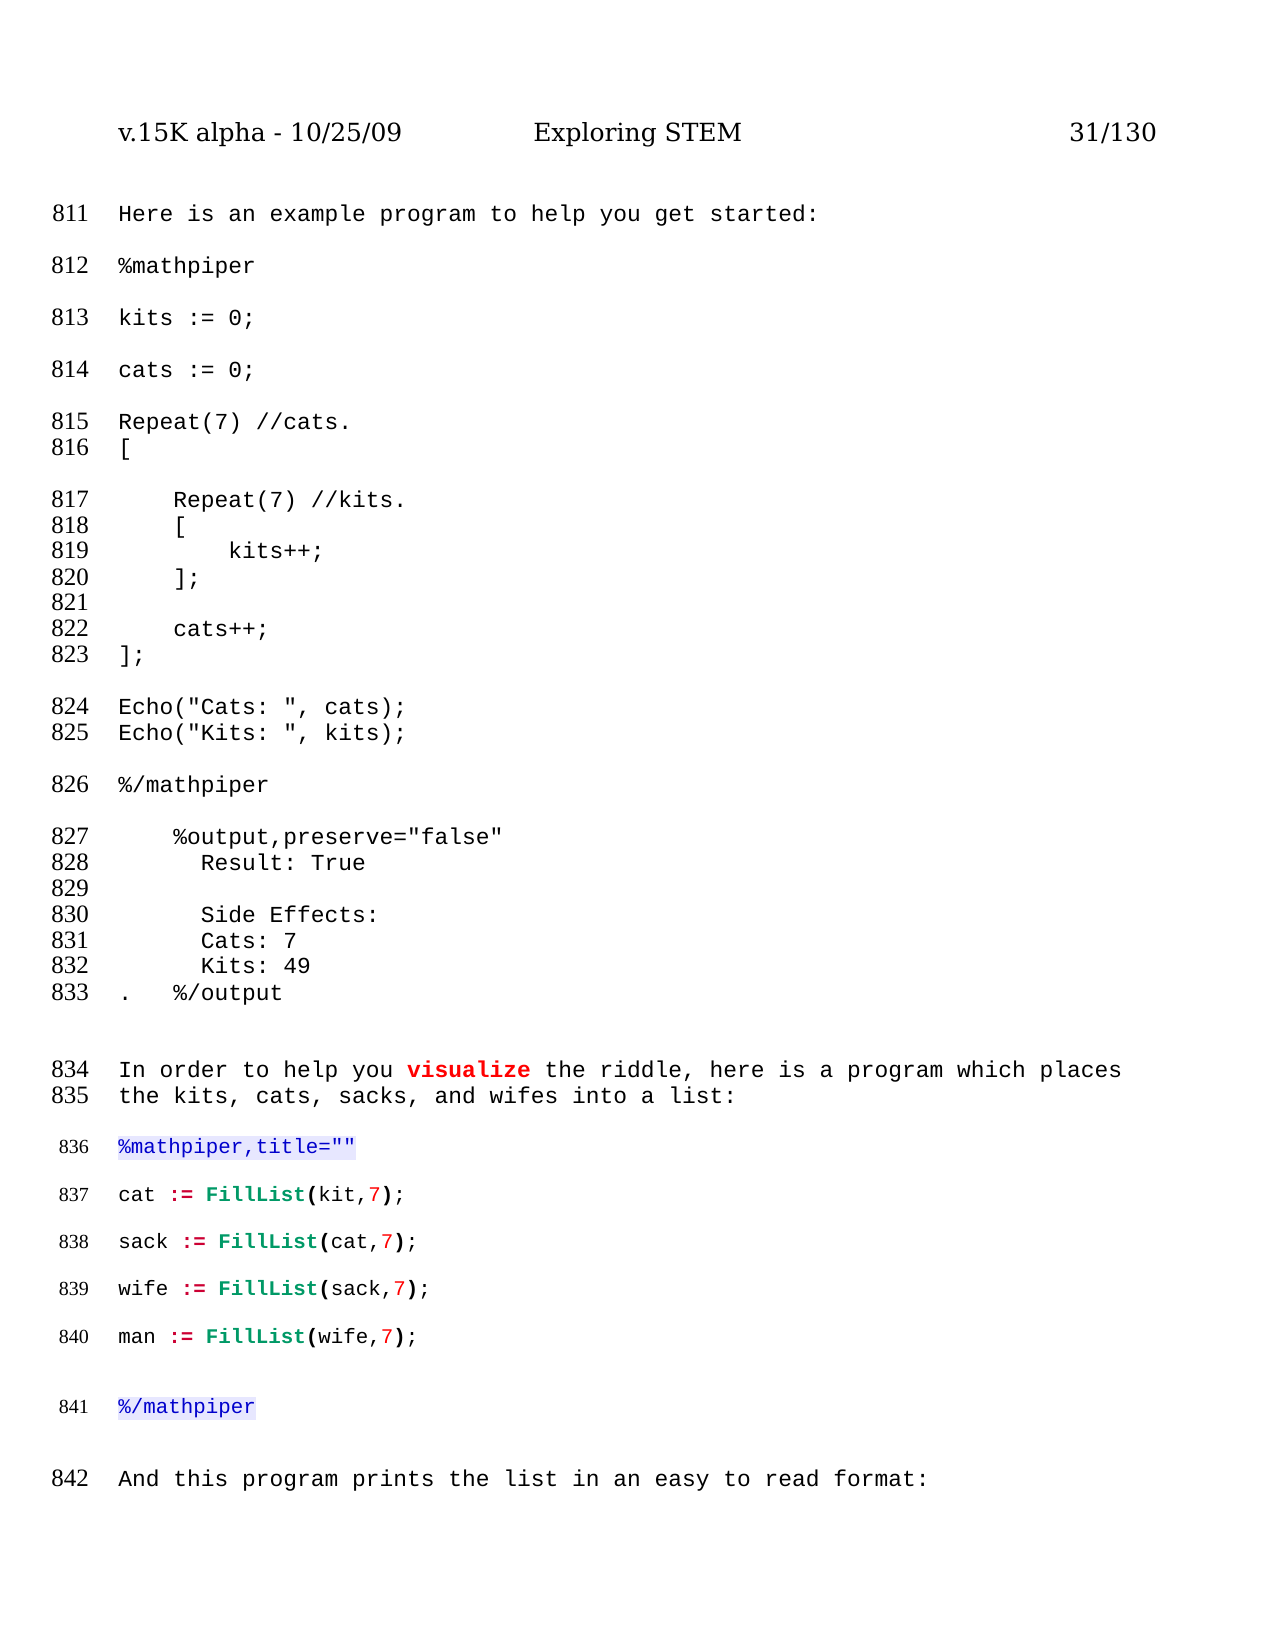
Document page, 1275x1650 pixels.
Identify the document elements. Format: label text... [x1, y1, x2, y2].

text sack := FillList(cat,7); [118, 1231, 1157, 1255]
text Result: True [118, 851, 1157, 877]
text %mathpiper [118, 254, 1157, 281]
text [ [118, 436, 1157, 462]
text ]; [118, 566, 1157, 592]
text Echo("Cats: ", cats); [118, 696, 1157, 721]
text %mathpiper,title="" [118, 1136, 1157, 1160]
text . %/output [118, 981, 1157, 1007]
text kits := 0; [118, 306, 1157, 332]
text Repeat(7) //cats. [118, 410, 1157, 436]
text Side Effects: [118, 903, 1157, 929]
text ]; [118, 644, 1157, 669]
text cats := 0; [118, 358, 1157, 384]
text %output,preserve="false" [118, 825, 1157, 851]
text Kits: 49 [118, 955, 1157, 981]
text cats++; [118, 618, 1157, 644]
text [ [118, 514, 1157, 540]
text kits++; [118, 540, 1157, 566]
text And this program prints the list in an easy to read format: [118, 1467, 1157, 1493]
text cat := FillList(kit,7); [118, 1184, 1157, 1207]
text %/mathpiper [118, 1397, 1157, 1420]
text Repeat(7) //kits. [118, 488, 1157, 514]
text Here is an example program to help you get started: [118, 203, 1157, 229]
text Echo("Kits: ", kits); [118, 721, 1157, 747]
text In order to help you visualize the riddle, here is a program which places the kits, cats, sacks, and wifes into a list: [118, 1059, 1157, 1111]
text %/mathpiper [118, 773, 1157, 799]
text man := FillList(wife,7); [118, 1326, 1157, 1349]
text wife := FillList(sack,7); [118, 1278, 1157, 1302]
text Cats: 7 [118, 929, 1157, 955]
